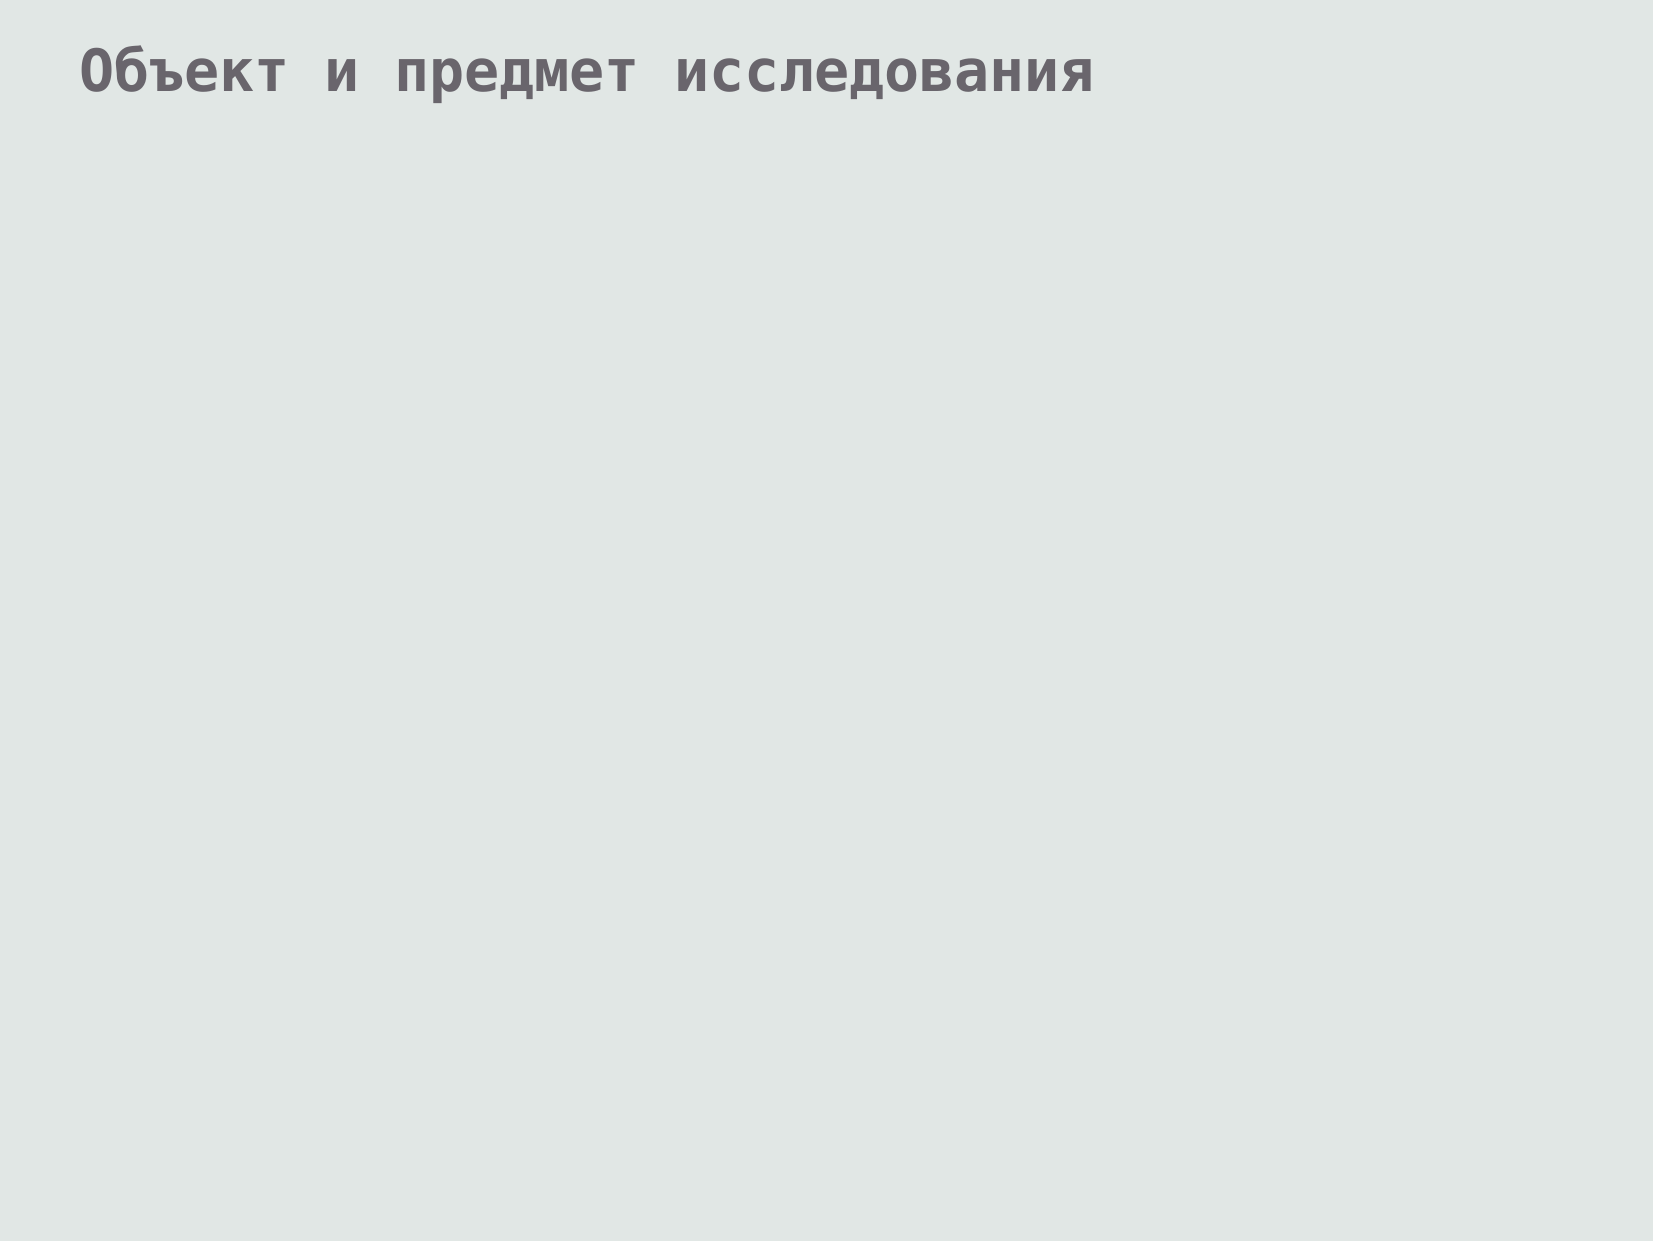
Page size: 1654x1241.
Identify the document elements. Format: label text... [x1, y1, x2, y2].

text_box Объект и предмет исследования [65, 30, 1291, 113]
